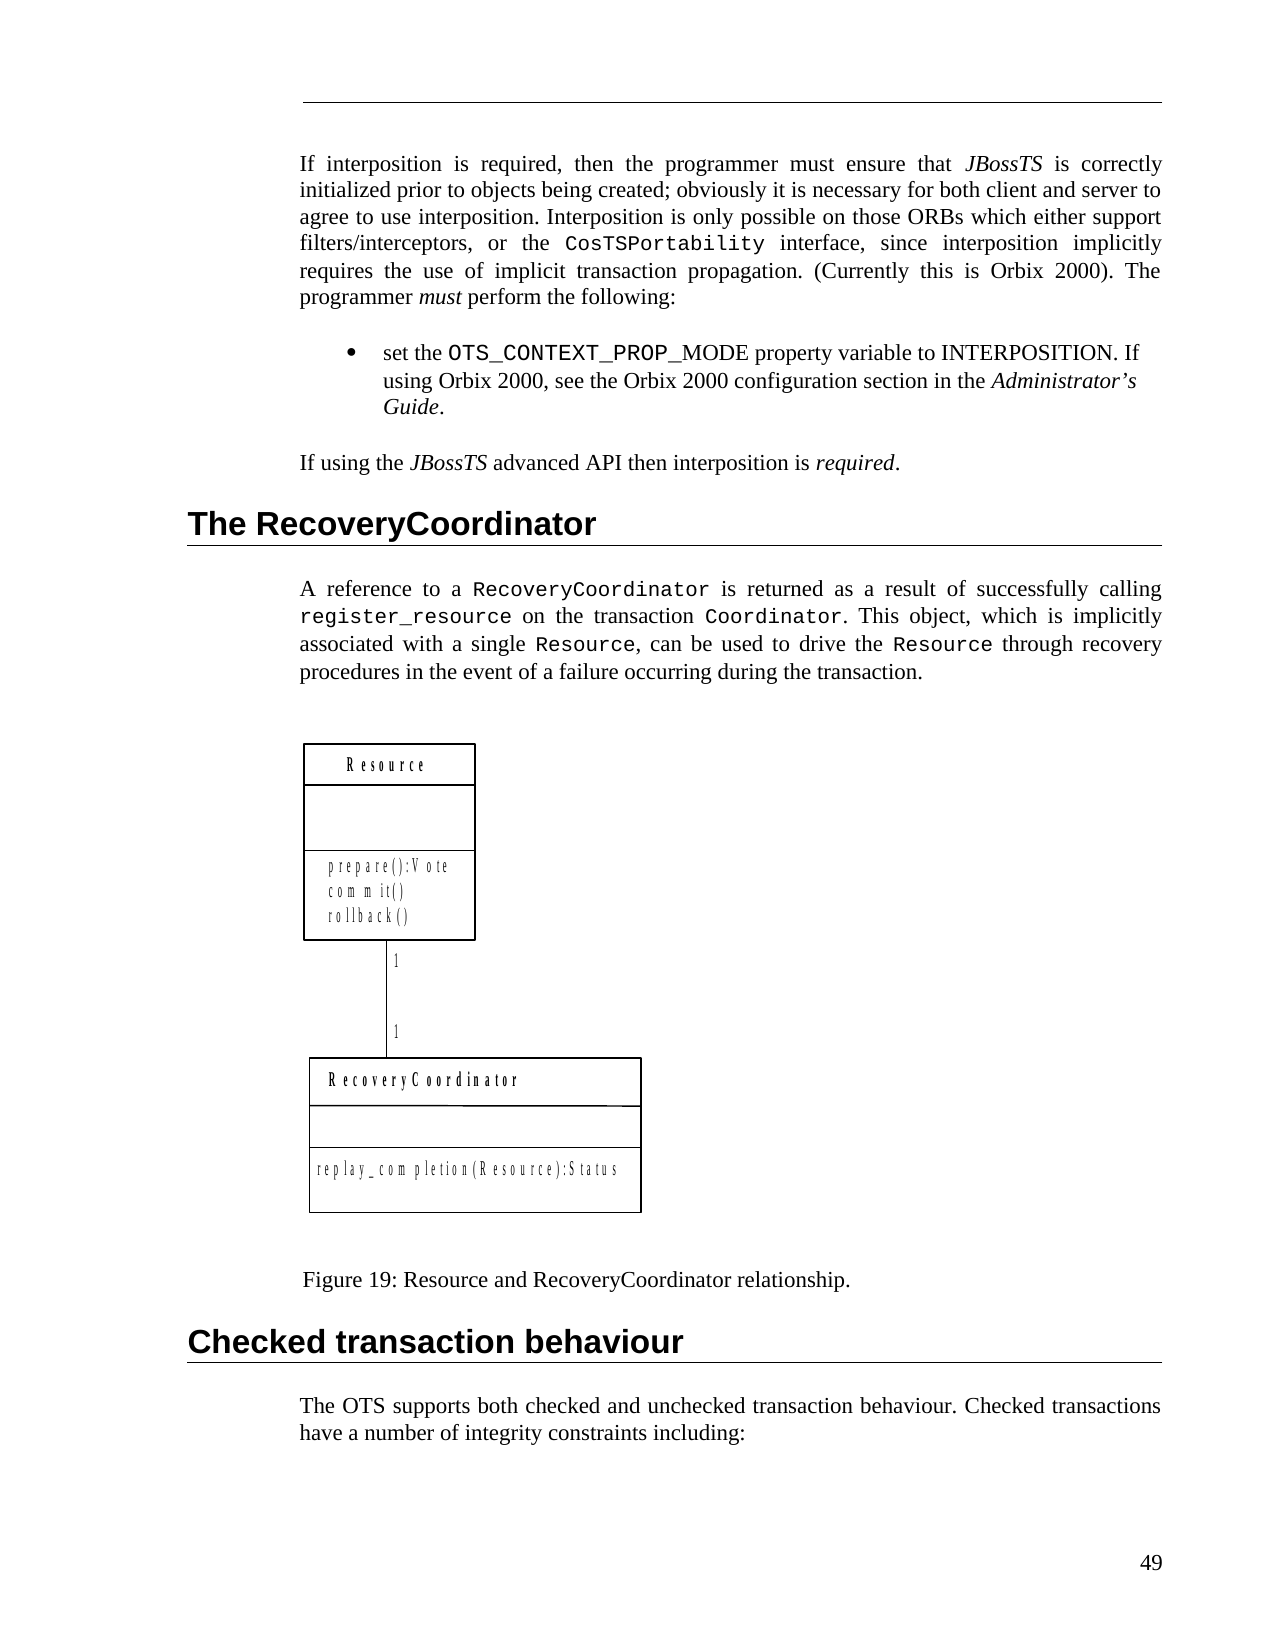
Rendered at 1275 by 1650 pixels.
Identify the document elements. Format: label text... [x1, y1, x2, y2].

text If interposition is required, then the programmer must ensure that JBossTS is correctly initialized prior to objects being created; obviously it is necessary for both client and server to agree to use interposition. Interposition is only possible on those ORBs which either support filters/interceptors, or the CosTSPortability interface, since interposition implicitly requires the use of implicit transaction propagation. (Currently this is Orbix 2000). The programmer must perform the following: [299, 150, 1162, 309]
text Figure 19: Resource and RecoveryCoordinator relationship. [302, 1266, 1162, 1292]
subtitle The RecoveryCoordinator [187, 504, 1162, 545]
subtitle Checked transaction behaviour [187, 1322, 1162, 1362]
text If using the JBossTS advanced API then interposition is required. [299, 449, 1162, 475]
text A reference to a RecoveryCoordinator is returned as a result of successfully calling register_resource on the transaction Coordinator. This object, which is implicitly associated with a single Resource, can be used to drive the Resource through recovery procedures in the event of a failure occurring during the transaction. [299, 575, 1162, 684]
list set the OTS_CONTEXT_PROP_MODE property variable to INTERPOSITION. If using Orbix 2000, see the Orbix 2000 configuration section in the Administrator’s Guide. [347, 338, 1162, 419]
text The OTS supports both checked and unchecked transaction behaviour. Checked transactions have a number of integrity constraints including: [299, 1392, 1162, 1445]
